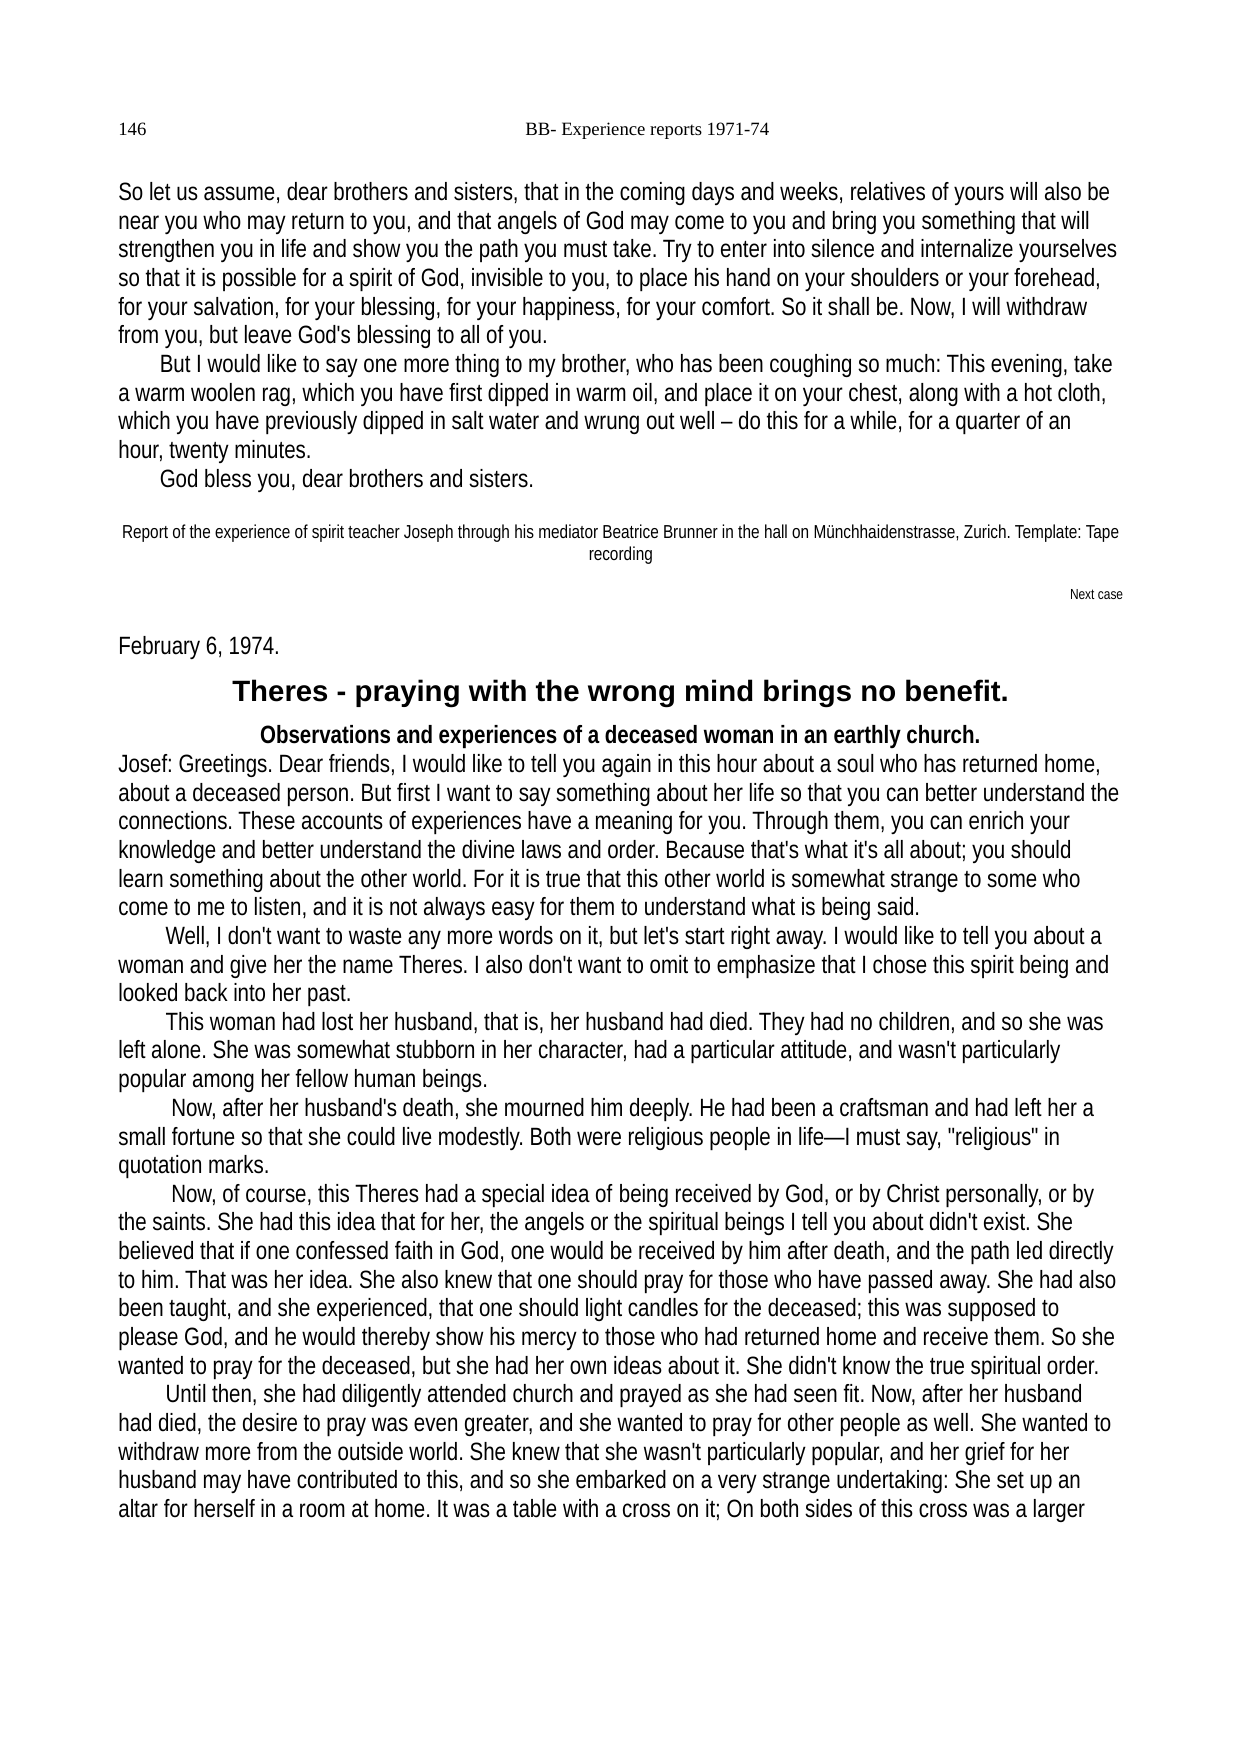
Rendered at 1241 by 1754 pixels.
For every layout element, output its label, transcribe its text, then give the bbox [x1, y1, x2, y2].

text God bless you, dear brothers and sisters. [118, 463, 1123, 492]
text But I would like to say one more thing to my brother, who has been coughing so much: This evening, take a warm woolen rag, which you have first dipped in warm oil, and place it on your chest, along with a hot cloth, which you have previously dipped in salt water and wrung out well – do this for a while, for a quarter of an hour, twenty minutes. [118, 349, 1123, 463]
subtitle Theres - praying with the wrong mind brings no benefit. [118, 674, 1123, 708]
text Observations and experiences of a deceased woman in an earthly church. [118, 720, 1123, 749]
text Next case [118, 586, 1123, 602]
text Until then, she had diligently attended church and prayed as she had seen fit. Now, after her husband had died, the desire to pray was even greater, and she wanted to pray for other people as well. She wanted to withdraw more from the outside world. She knew that she wasn't particularly popular, and her grief for her husband may have contributed to this, and so she embarked on a very strange undertaking: She set up an altar for herself in a room at home. It was a table with a cross on it; On both sides of this cross was a larger [118, 1379, 1123, 1522]
text Now, of course, this Theres had a special idea of ​​being received by God, or by Christ personally, or by the saints. She had this idea that for her, the angels or the spiritual beings I tell you about didn't exist. She believed that if one confessed faith in God, one would be received by him after death, and the path led directly to him. That was her idea. She also knew that one should pray for those who have passed away. She had also been taught, and she experienced, that one should light candles for the deceased; this was supposed to please God, and he would thereby show his mercy to those who had returned home and receive them. So she wanted to pray for the deceased, but she had her own ideas about it. She didn't know the true spiritual order. [118, 1179, 1123, 1379]
text This woman had lost her husband, that is, her husband had died. They had no children, and so she was left alone. She was somewhat stubborn in her character, had a particular attitude, and wasn't particularly popular among her fellow human beings. [118, 1007, 1123, 1093]
text Josef: Greetings. Dear friends, I would like to tell you again in this hour about a soul who has returned home, about a deceased person. But first I want to say something about her life so that you can better understand the connections. These accounts of experiences have a meaning for you. Through them, you can enrich your knowledge and better understand the divine laws and order. Because that's what it's all about; you should learn something about the other world. For it is true that this other world is somewhat strange to some who come to me to listen, and it is not always easy for them to understand what is being said. [118, 749, 1123, 921]
text Now, after her husband's death, she mourned him deeply. He had been a craftsman and had left her a small fortune so that she could live modestly. Both were religious people in life—I must say, "religious" in quotation marks. [118, 1093, 1123, 1179]
text Report of the experience of spirit teacher Joseph through his mediator Beatrice Brunner in the hall on Münchhaidenstrasse, Zurich. Template: Tape recording [118, 521, 1123, 564]
text Well, I don't want to waste any more words on it, but let's start right away. I would like to tell you about a woman and give her the name Theres. I also don't want to omit to emphasize that I chose this spirit being and looked back into her past. [118, 921, 1123, 1007]
text So let us assume, dear brothers and sisters, that in the coming days and weeks, relatives of yours will also be near you who may return to you, and that angels of God may come to you and bring you something that will strengthen you in life and show you the path you must take. Try to enter into silence and internalize yourselves so that it is possible for a spirit of God, invisible to you, to place his hand on your shoulders or your forehead, for your salvation, for your blessing, for your happiness, for your comfort. So it shall be. Now, I will withdraw from you, but leave God's blessing to all of you. [118, 177, 1123, 349]
text February 6, 1974. [118, 631, 1123, 659]
